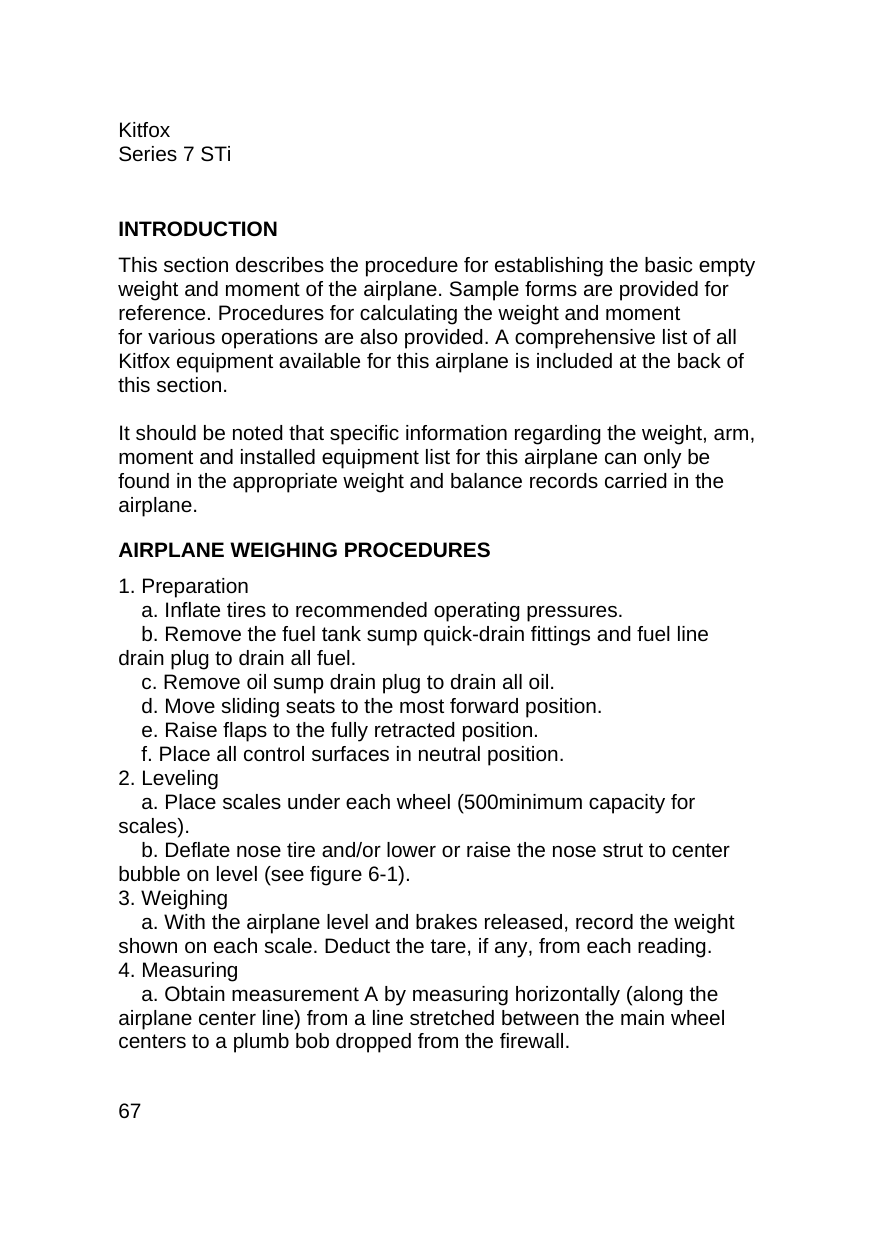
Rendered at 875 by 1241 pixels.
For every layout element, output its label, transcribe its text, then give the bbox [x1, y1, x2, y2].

text a. Obtain measurement A by measuring horizontally (along the airplane center line) from a line stretched between the main wheel centers to a plumb bob dropped from the firewall. [118, 981, 756, 1053]
text b. Deflate nose tire and/or lower or raise the nose strut to center bubble on level (see figure 6-1). [118, 838, 756, 886]
text a. With the airplane level and brakes released, record the weight shown on each scale. Deduct the tare, if any, from each reading. [118, 909, 756, 957]
text d. Move sliding seats to the most forward position. [118, 694, 756, 718]
text It should be noted that specific information regarding the weight, arm, moment and installed equipment list for this airplane can only be found in the appropriate weight and balance records carried in the [118, 421, 756, 493]
subtitle INTRODUCTION [118, 217, 756, 241]
text airplane. [118, 493, 756, 517]
text c. Remove oil sump drain plug to drain all oil. [118, 670, 756, 694]
text f. Place all control surfaces in neutral position. [118, 742, 756, 766]
text 4. Measuring [118, 957, 756, 981]
text a. Place scales under each wheel (500minimum capacity for scales). [118, 790, 756, 838]
text a. Inflate tires to recommended operating pressures. [118, 598, 756, 622]
text 2. Leveling [118, 766, 756, 790]
text for various operations are also provided. A comprehensive list of all Kitfox equipment available for this airplane is included at the back of this section. [118, 325, 756, 397]
text This section describes the procedure for establishing the basic empty weight and moment of the airplane. Sample forms are provided for reference. Procedures for calculating the weight and moment [118, 253, 756, 325]
text 3. Weighing [118, 886, 756, 909]
text 1. Preparation [118, 574, 756, 598]
text e. Raise flaps to the fully retracted position. [118, 718, 756, 742]
text b. Remove the fuel tank sump quick-drain fittings and fuel line drain plug to drain all fuel. [118, 622, 756, 670]
subtitle AIRPLANE WEIGHING PROCEDURES [118, 538, 756, 562]
